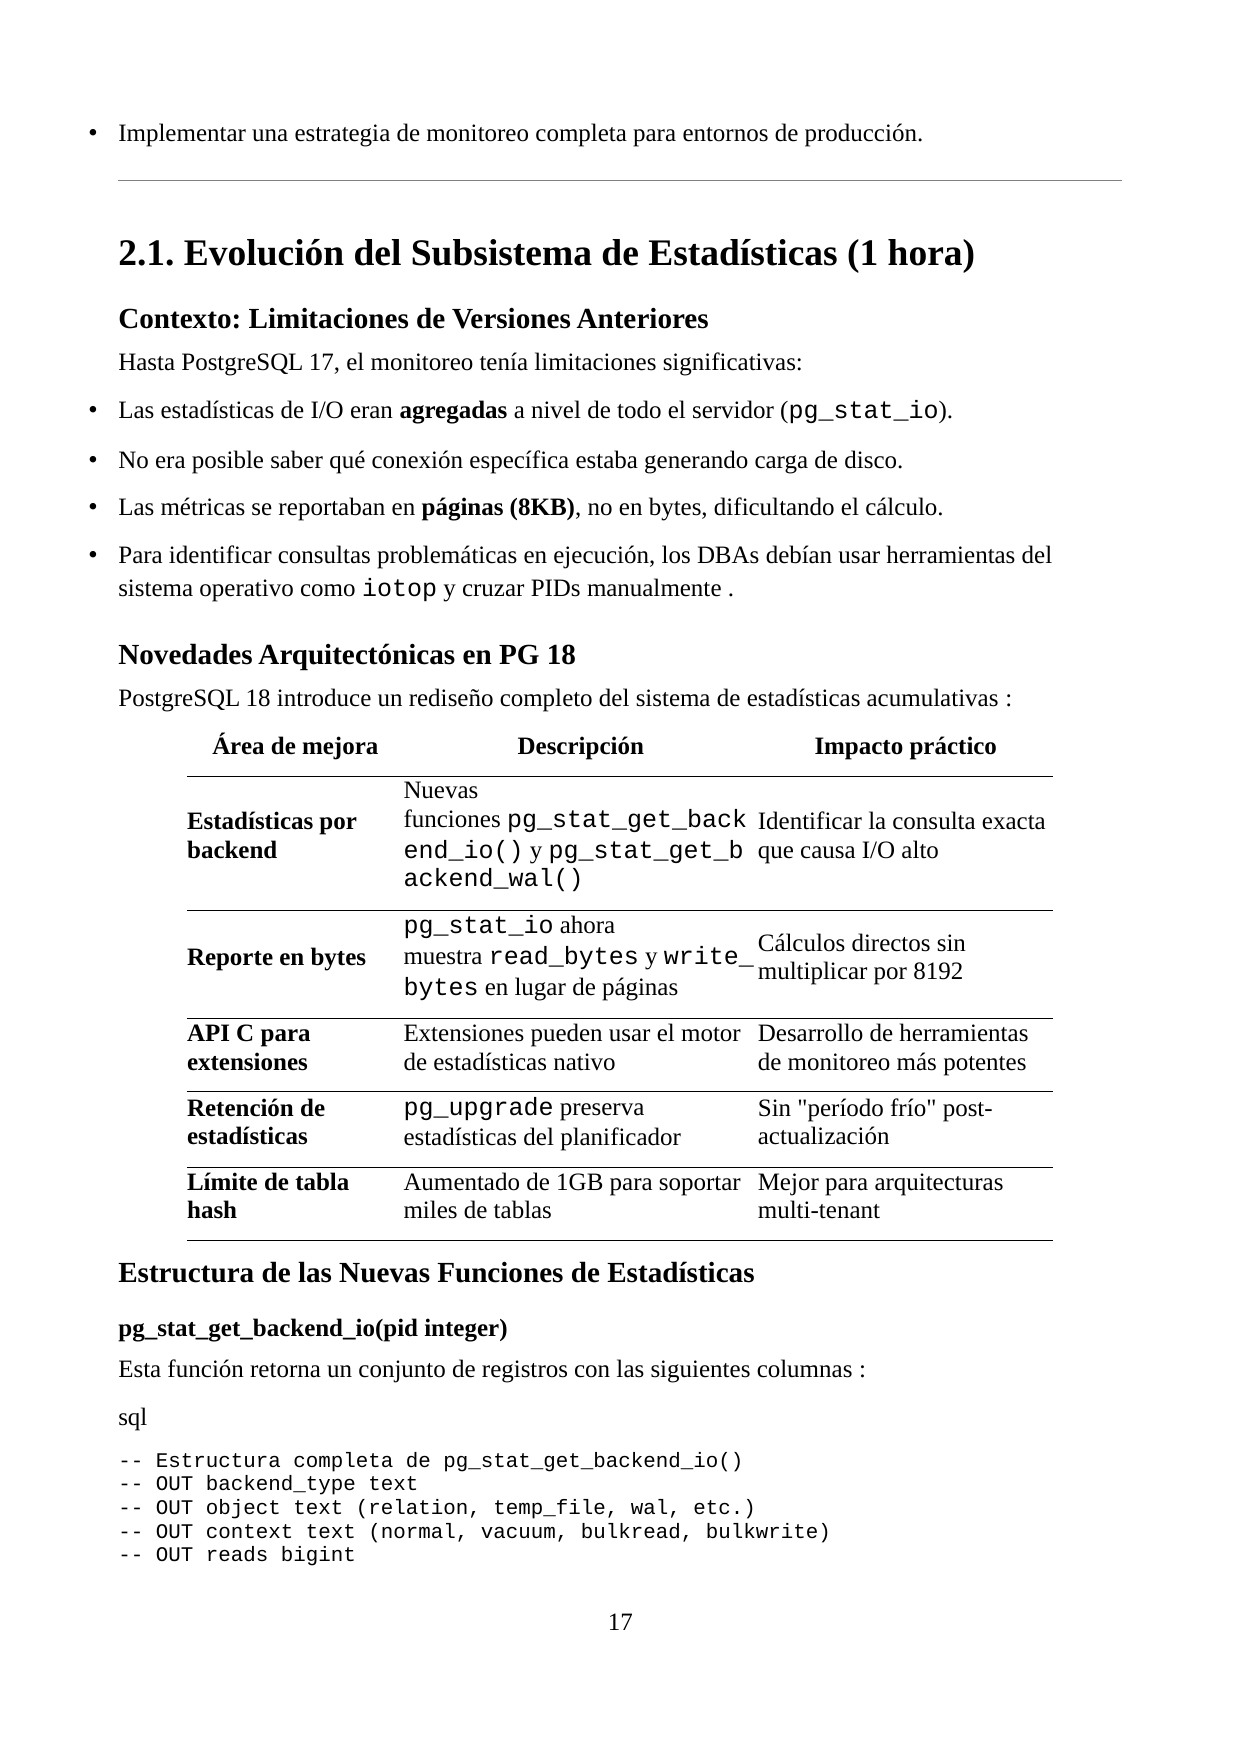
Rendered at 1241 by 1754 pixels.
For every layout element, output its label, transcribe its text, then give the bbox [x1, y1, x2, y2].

table_cell API C para extensiones [187, 1019, 403, 1091]
table_cell Extensiones pueden usar el motor de estadísticas nativo [403, 1019, 758, 1091]
table_header Área de mejora [187, 731, 403, 776]
table_cell Reporte en bytes [187, 911, 403, 1018]
text Esta función retorna un conjunto de registros con las siguientes columnas : [118, 1354, 1122, 1383]
table_header Descripción [403, 731, 758, 776]
text PostgreSQL 18 introduce un rediseño completo del sistema de estadísticas acumulativas : [118, 683, 1122, 712]
subtitle Contexto: Limitaciones de Versiones Anteriores [118, 301, 1122, 334]
table_cell Retención de estadísticas [187, 1092, 403, 1167]
subtitle Estructura de las Nuevas Funciones de Estadísticas [118, 1255, 1122, 1288]
subtitle 2.1. Evolución del Subsistema de Estadísticas (1 hora) [118, 231, 1122, 274]
table_cell Desarrollo de herramientas de monitoreo más potentes [758, 1019, 1053, 1091]
text -- OUT backend_type text [118, 1473, 1122, 1497]
table_cell Nuevas funciones pg_stat_get_backend_io() y pg_stat_get_backend_wal() [403, 777, 758, 910]
table_cell Estadísticas por backend [187, 777, 403, 910]
list Implementar una estrategia de monitoreo completa para entornos de producción. [118, 118, 1122, 147]
table_cell Límite de tabla hash [187, 1168, 403, 1240]
table_cell Identificar la consulta exacta que causa I/O alto [758, 777, 1053, 910]
text -- OUT reads bigint [118, 1544, 1122, 1568]
table_cell Mejor para arquitecturas multi-tenant [758, 1168, 1053, 1240]
table_cell Cálculos directos sin multiplicar por 8192 [758, 911, 1053, 1018]
table_header Impacto práctico [758, 731, 1053, 776]
text -- OUT context text (normal, vacuum, bulkread, bulkwrite) [118, 1521, 1122, 1544]
list Para identificar consultas problemáticas en ejecución, los DBAs debían usar herramientas del sistema operativo como iotop y cruzar PIDs manualmente . [118, 540, 1122, 604]
table_cell Sin "período frío" post-actualización [758, 1092, 1053, 1167]
list Las métricas se reportaban en páginas (8KB), no en bytes, dificultando el cálculo. [118, 492, 1122, 521]
subtitle pg_stat_get_backend_io(pid integer) [118, 1313, 1122, 1342]
text Hasta PostgreSQL 17, el monitoreo tenía limitaciones significativas: [118, 347, 1122, 376]
text -- Estructura completa de pg_stat_get_backend_io() [118, 1450, 1122, 1473]
text -- OUT object text (relation, temp_file, wal, etc.) [118, 1497, 1122, 1521]
subtitle Novedades Arquitectónicas en PG 18 [118, 637, 1122, 671]
table_cell pg_stat_io ahora muestra read_bytes y write_bytes en lugar de páginas [403, 911, 758, 1018]
table_cell pg_upgrade preserva estadísticas del planificador [403, 1092, 758, 1167]
list No era posible saber qué conexión específica estaba generando carga de disco. [118, 445, 1122, 473]
list Las estadísticas de I/O eran agregadas a nivel de todo el servidor (pg_stat_io). [118, 395, 1122, 426]
table_cell Aumentado de 1GB para soportar miles de tablas [403, 1168, 758, 1240]
text sql [118, 1402, 1122, 1431]
